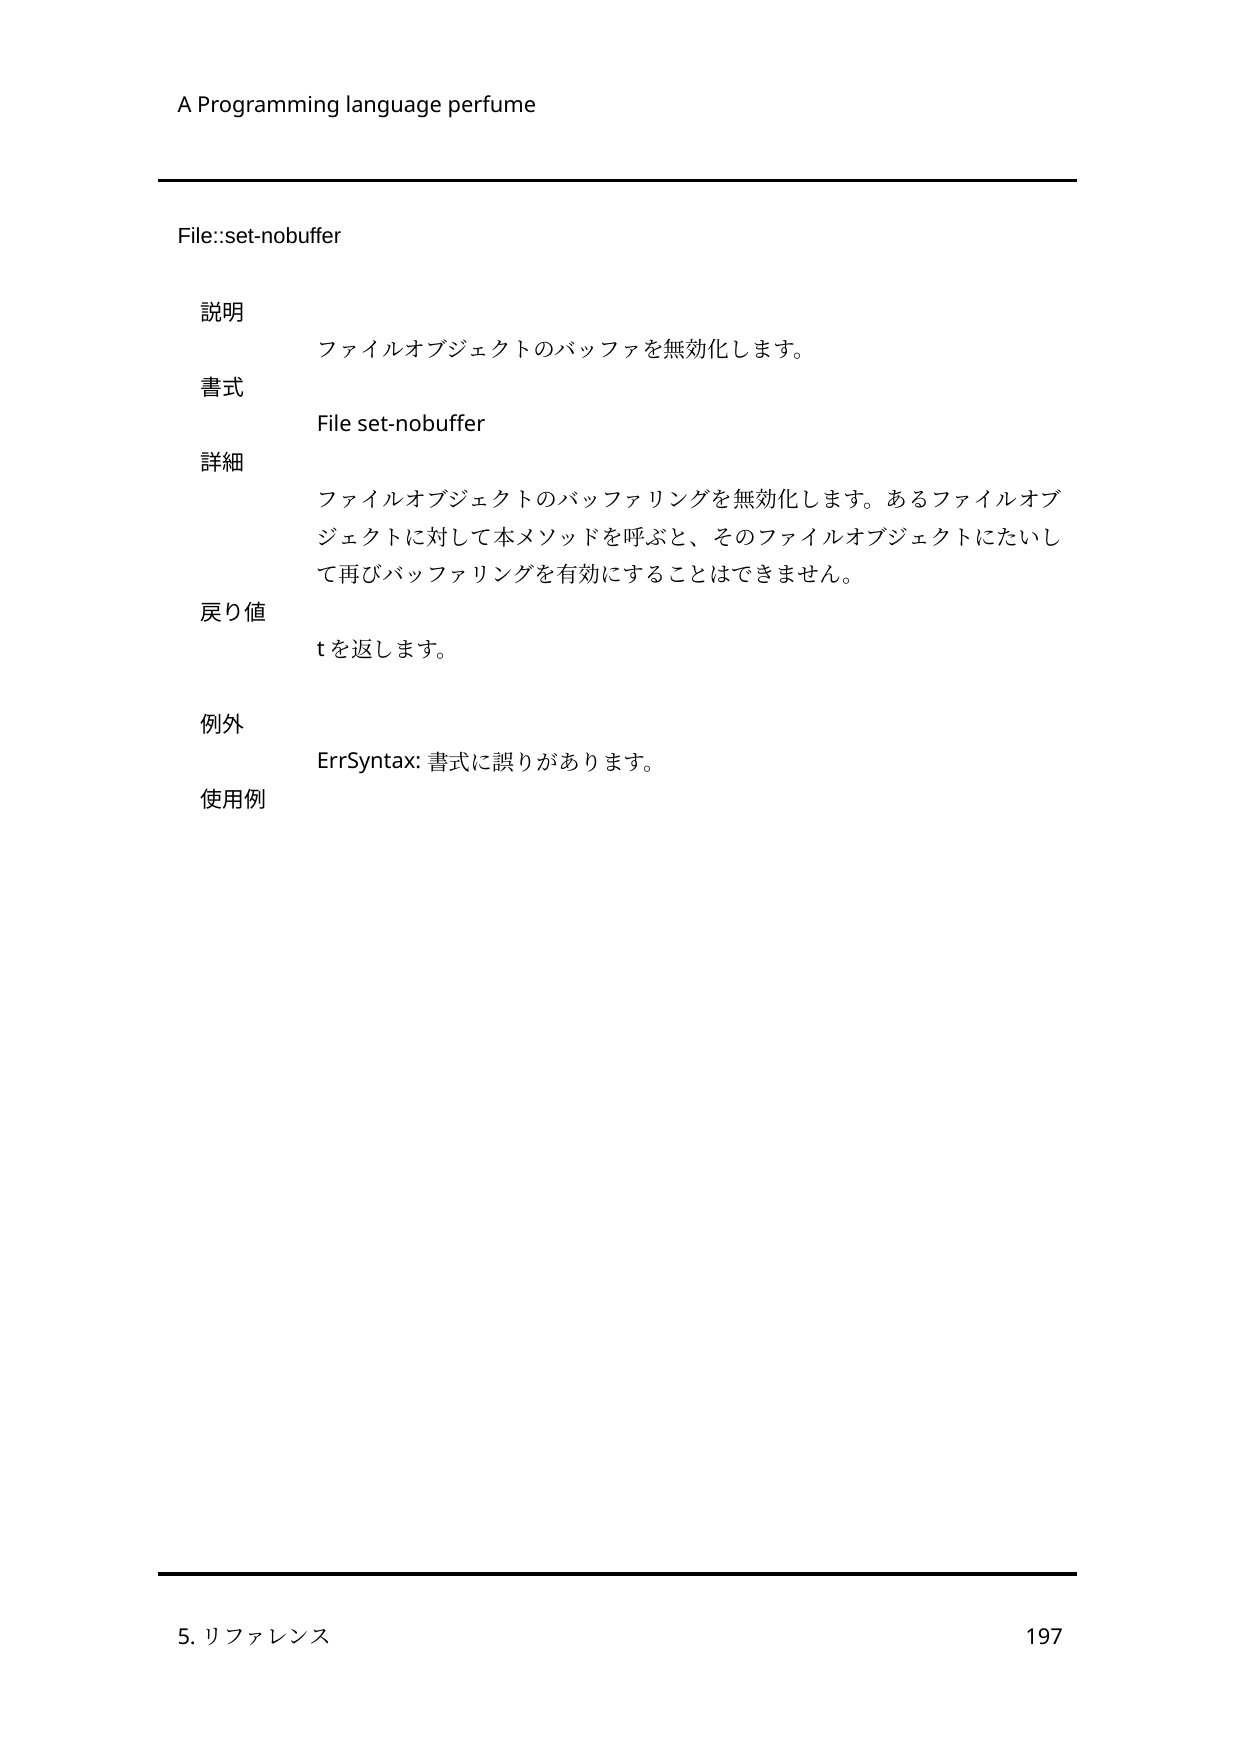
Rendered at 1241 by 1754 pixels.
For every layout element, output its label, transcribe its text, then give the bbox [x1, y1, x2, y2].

table_header 説明 [200, 292, 317, 367]
table_cell 使用例 [200, 779, 317, 854]
table_cell 戻り値 [200, 592, 317, 679]
table_cell tを返します。 [317, 592, 1063, 679]
table_cell [317, 779, 1063, 854]
table_cell ファイルオブジェクトのバッファリングを無効化します。あるファイルオブジェクトに対して本メソッドを呼ぶと、そのファイルオブジェクトにたいして再びバッファリングを有効にすることはできません。 [317, 442, 1063, 592]
table_cell ErrSyntax: 書式に誤りがあります。 [317, 679, 1063, 779]
table_header ファイルオブジェクトのバッファを無効化します。 [317, 292, 1063, 367]
subtitle File::set-nobuffer [177, 217, 1063, 254]
table_cell File set-nobuffer [317, 367, 1063, 442]
table_cell 書式 [200, 367, 317, 442]
table_cell 例外 [200, 679, 317, 779]
table_cell 詳細 [200, 442, 317, 592]
